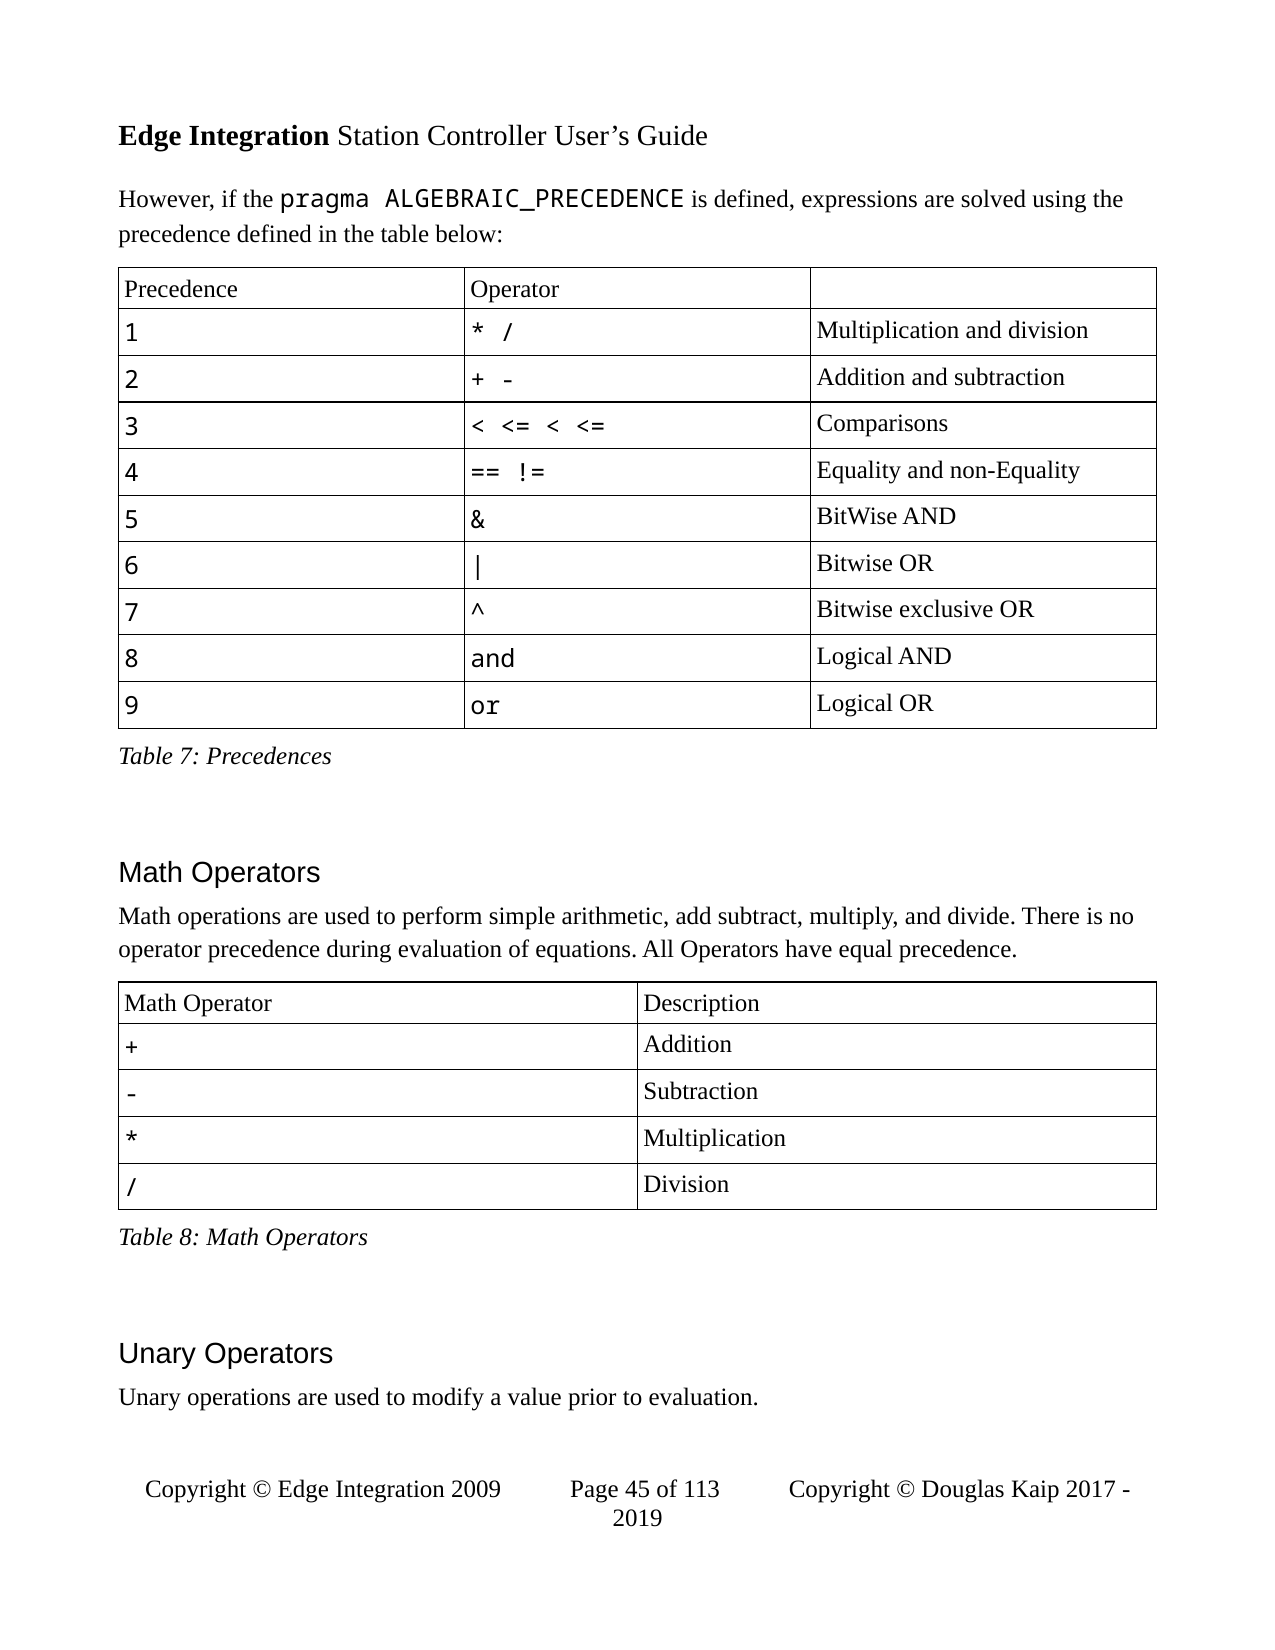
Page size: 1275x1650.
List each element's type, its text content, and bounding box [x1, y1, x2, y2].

table_cell Equality and non-Equality [811, 449, 1156, 494]
table_cell * / [465, 309, 810, 355]
text Table 7: Precedences [118, 741, 1157, 770]
text Unary operations are used to modify a value prior to evaluation. [118, 1382, 1157, 1411]
text Table 8: Math Operators [118, 1222, 1157, 1251]
table_cell Addition [638, 1024, 1156, 1069]
table_cell | [465, 542, 810, 588]
table_cell 8 [119, 635, 464, 681]
text However, if the pragma ALGEBRAIC_PRECEDENCE is defined, expressions are solved using the precedence defined in the table below: [118, 181, 1157, 248]
table_cell & [465, 496, 810, 541]
table_cell Logical AND [811, 635, 1156, 681]
table_cell == != [465, 449, 810, 494]
table_cell 2 [119, 356, 464, 401]
table_header Description [638, 983, 1156, 1023]
table_cell 5 [119, 496, 464, 541]
table_cell Subtraction [638, 1070, 1156, 1116]
table_cell Multiplication and division [811, 309, 1156, 355]
table_cell Bitwise exclusive OR [811, 589, 1156, 634]
text Math operations are used to perform simple arithmetic, add subtract, multiply, and divide. There is no operator precedence during evaluation of equations. All Operators have equal precedence. [118, 901, 1157, 963]
subtitle Math Operators [118, 855, 1157, 888]
table_cell 9 [119, 682, 464, 727]
table_cell + - [465, 356, 810, 401]
table_cell 3 [119, 403, 464, 448]
table_cell Comparisons [811, 403, 1156, 448]
table_cell 6 [119, 542, 464, 588]
table_cell Addition and subtraction [811, 356, 1156, 401]
table_header Operator [465, 268, 810, 308]
table_cell + [119, 1024, 637, 1069]
table_header [811, 268, 1156, 308]
subtitle Unary Operators [118, 1336, 1157, 1370]
table_cell 7 [119, 589, 464, 634]
table_cell < <= < <= [465, 403, 810, 448]
table_cell - [119, 1070, 637, 1116]
table_cell Multiplication [638, 1117, 1156, 1162]
table_header Precedence [119, 268, 464, 308]
table_cell 1 [119, 309, 464, 355]
table_cell ^ [465, 589, 810, 634]
table_cell / [119, 1164, 637, 1209]
table_cell BitWise AND [811, 496, 1156, 541]
table_cell * [119, 1117, 637, 1162]
table_cell or [465, 682, 810, 727]
table_cell Division [638, 1164, 1156, 1209]
table_cell 4 [119, 449, 464, 494]
table_cell Bitwise OR [811, 542, 1156, 588]
table_header Math Operator [119, 983, 637, 1023]
table_cell Logical OR [811, 682, 1156, 727]
table_cell and [465, 635, 810, 681]
